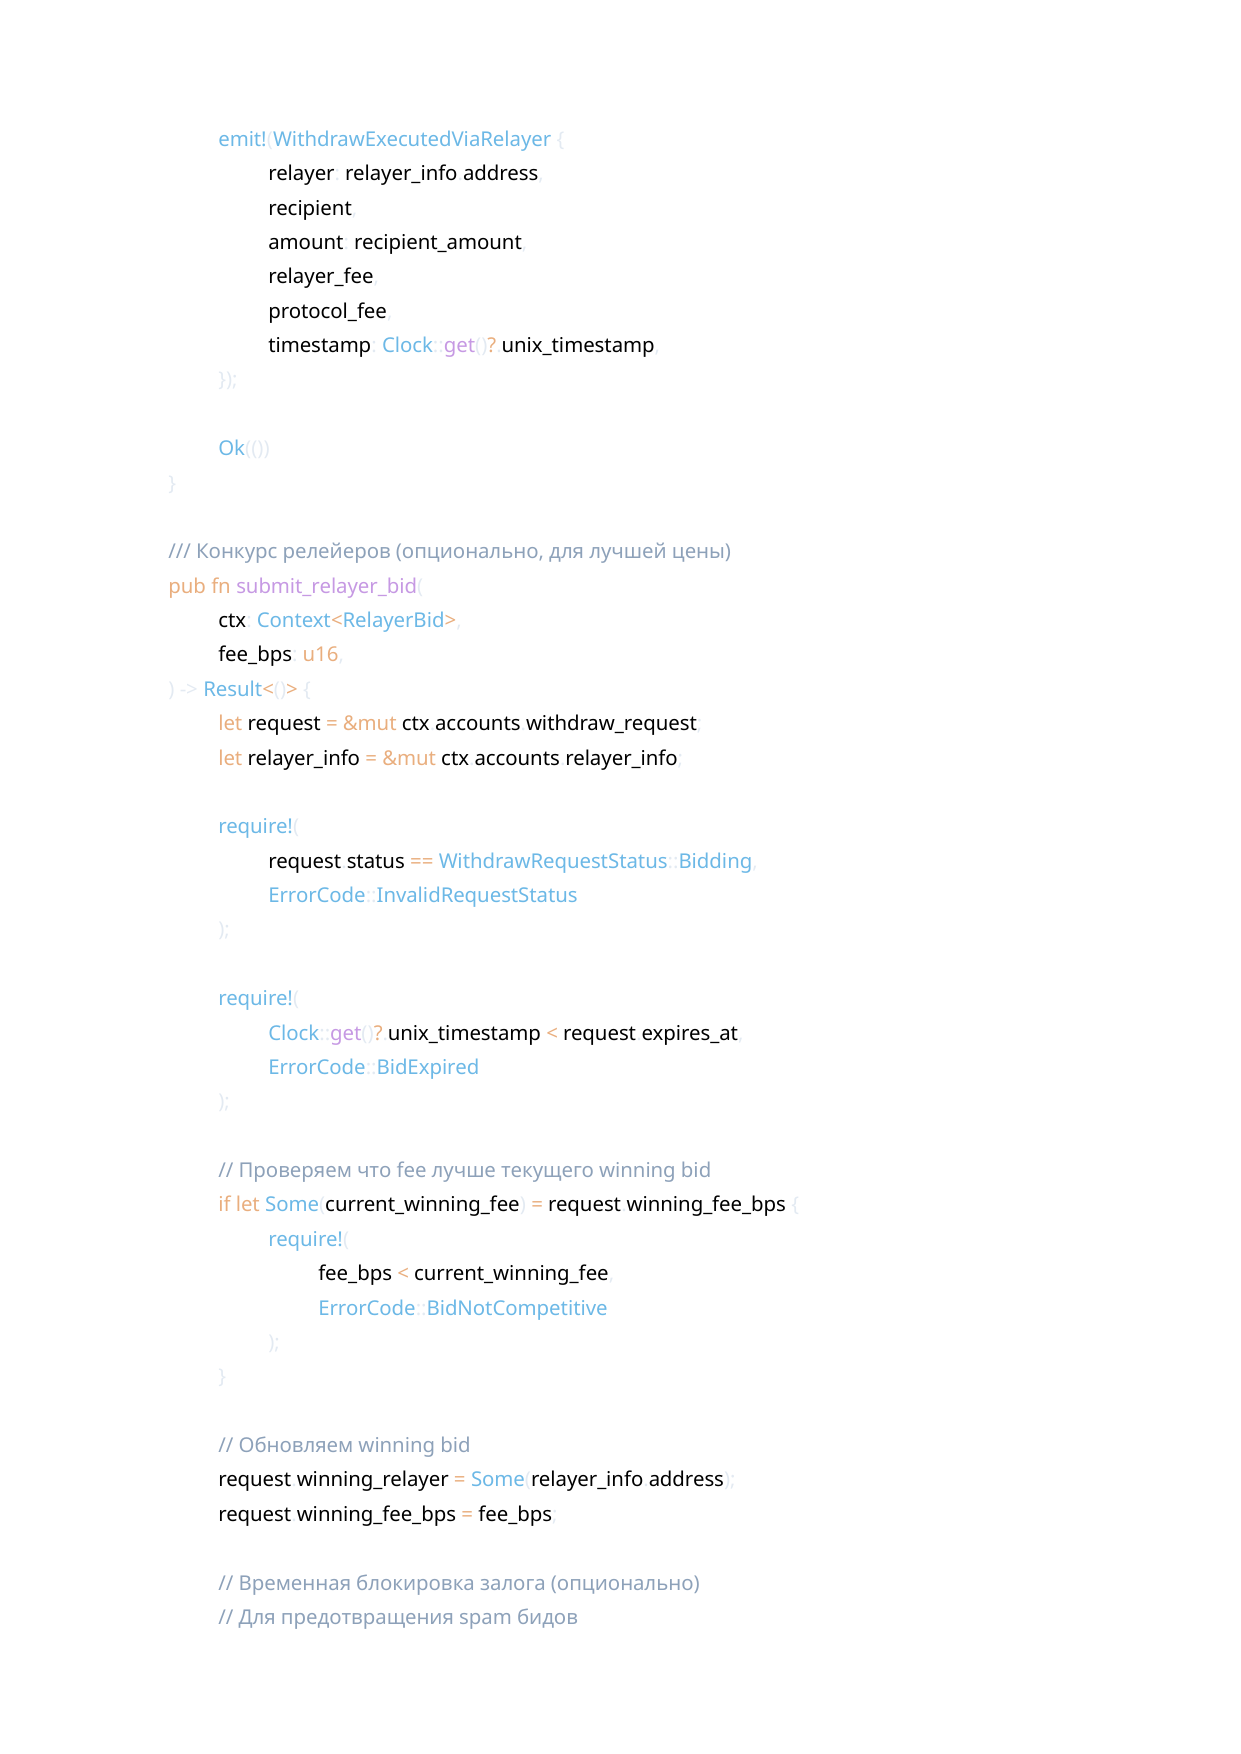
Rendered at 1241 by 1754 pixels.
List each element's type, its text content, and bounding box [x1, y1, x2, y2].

text request.winning_fee_bps = fee_bps; [118, 1493, 1122, 1527]
text } [118, 462, 1122, 496]
text // Временная блокировка залога (опционально) [118, 1562, 1122, 1596]
text // Обновляем winning bid [118, 1424, 1122, 1459]
text require!( [118, 977, 1122, 1012]
text ) -> Result<()> { [118, 668, 1122, 702]
text emit!(WithdrawExecutedViaRelayer { [118, 118, 1122, 152]
text ); [118, 1321, 1122, 1356]
text if let Some(current_winning_fee) = request.winning_fee_bps { [118, 1184, 1122, 1218]
text // Для предотвращения spam бидов [118, 1596, 1122, 1631]
text Clock::get()?.unix_timestamp < request.expires_at, [118, 1012, 1122, 1046]
text // Проверяем что fee лучше текущего winning bid [118, 1149, 1122, 1184]
text /// Конкурс релейеров (опционально, для лучшей цены) [118, 531, 1122, 565]
text ); [118, 1081, 1122, 1115]
text amount: recipient_amount, [118, 221, 1122, 256]
text Ok(()) [118, 427, 1122, 462]
text ErrorCode::InvalidRequestStatus [118, 874, 1122, 909]
text relayer_fee, [118, 256, 1122, 290]
text relayer: relayer_info.address, [118, 152, 1122, 187]
text ); [118, 909, 1122, 943]
text fee_bps < current_winning_fee, [118, 1252, 1122, 1287]
text protocol_fee, [118, 290, 1122, 324]
text let request = &mut ctx.accounts.withdraw_request; [118, 702, 1122, 737]
text pub fn submit_relayer_bid( [118, 565, 1122, 599]
text ErrorCode::BidExpired [118, 1046, 1122, 1081]
text require!( [118, 1218, 1122, 1252]
text }); [118, 359, 1122, 393]
text request.winning_relayer = Some(relayer_info.address); [118, 1459, 1122, 1493]
text ctx: Context<RelayerBid>, [118, 599, 1122, 634]
text timestamp: Clock::get()?.unix_timestamp, [118, 324, 1122, 359]
text fee_bps: u16, [118, 634, 1122, 668]
text request.status == WithdrawRequestStatus::Bidding, [118, 840, 1122, 874]
text let relayer_info = &mut ctx.accounts.relayer_info; [118, 737, 1122, 771]
text require!( [118, 806, 1122, 840]
text } [118, 1356, 1122, 1390]
text recipient, [118, 187, 1122, 221]
text ErrorCode::BidNotCompetitive [118, 1287, 1122, 1321]
